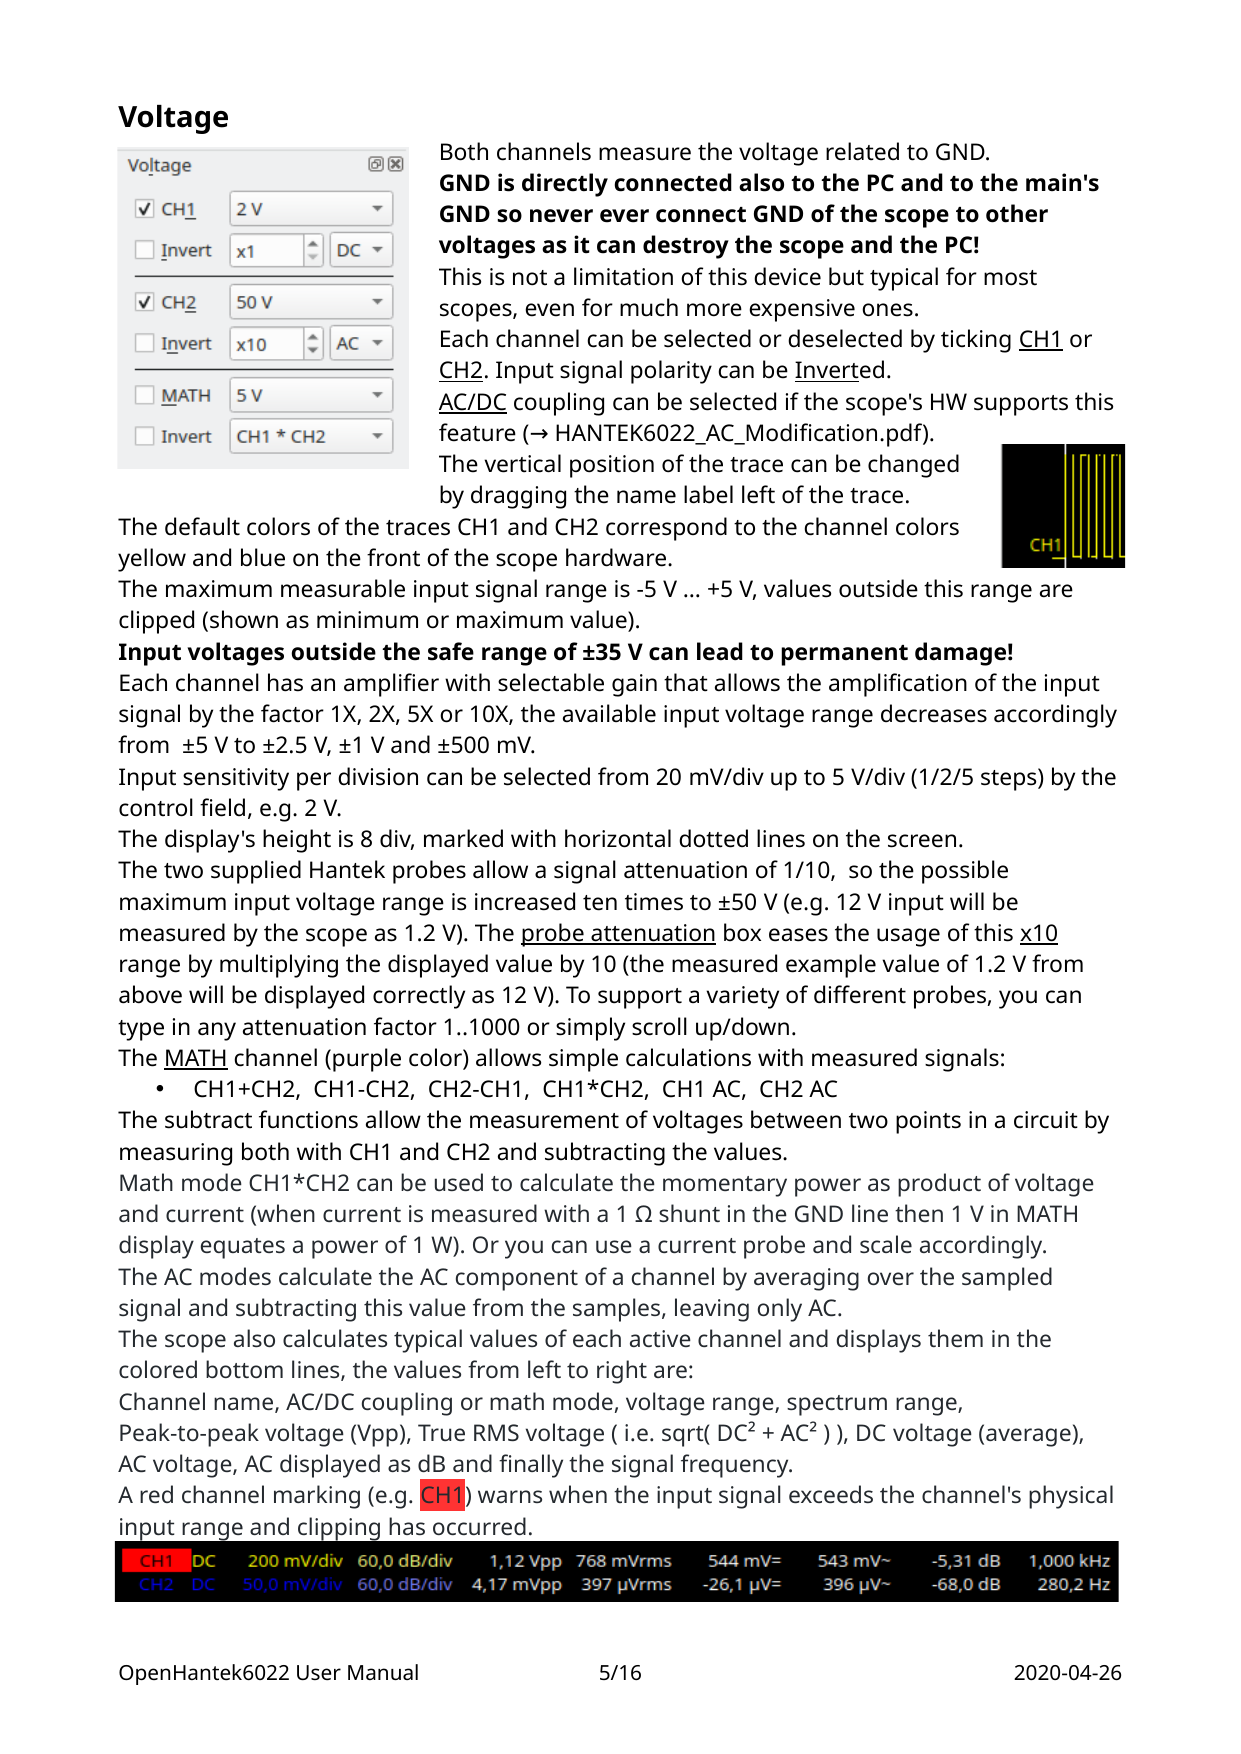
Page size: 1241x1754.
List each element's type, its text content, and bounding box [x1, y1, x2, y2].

text The two supplied Hantek probes allow a signal attenuation of 1/10, so the possible maximum input voltage range is increased ten times to ±50 V (e.g. 12 V input will be measured by the scope as 1.2 V). The probe attenuation box eases the usage of this x10 range by multiplying the displayed value by 10 (the measured example value of 1.2 V from above will be displayed correctly as 12 V). To support a variety of different probes, you can type in any attenuation factor 1..1000 or simply scroll up/down. [118, 854, 1122, 1042]
text The maximum measurable input signal range is -5 V … +5 V, values outside this range are clipped (shown as minimum or maximum value). [118, 573, 1122, 636]
text The display's height is 8 div, marked with horizontal dotted lines on the screen. [118, 823, 1122, 854]
text Both channels measure the voltage related to GND. [118, 136, 1122, 167]
text Each channel can be selected or deselected by ticking CH1 or CH2. Input signal polarity can be Inverted. [409, 323, 1122, 386]
text The MATH channel (purple color) allows simple calculations with measured signals: [118, 1042, 1122, 1073]
text Math mode CH1*CH2 can be used to calculate the momentary power as product of voltage and current (when current is measured with a 1 Ω shunt in the GND line then 1 V in MATH display equates a power of 1 W). Or you can use a current probe and scale accordingly. [118, 1167, 1122, 1261]
text [1024, 448, 1122, 511]
text GND is directly connected also to the PC and to the main's GND so never ever connect GND of the scope to other voltages as it can destroy the scope and the PC! [409, 167, 1122, 261]
text AC/DC coupling can be selected if the scope's HW supports this feature (→ HANTEK6022_AC_Modification.pdf). [409, 386, 1122, 448]
picture [114, 1541, 1119, 1602]
list CH1+CH2, CH1-CH2, CH2-CH1, CH1*CH2, CH1 AC, CH2 AC [156, 1073, 1122, 1104]
text A red channel marking (e.g. CH1) warns when the input signal exceeds the channel's physical input range and clipping has occurred. [118, 1479, 1122, 1542]
subtitle Voltage [118, 96, 1122, 136]
text Each channel has an amplifier with selectable gain that allows the amplification of the input signal by the factor 1X, 2X, 5X or 10X, the available input voltage range decreases accordingly from ±5 V to ±2.5 V, ±1 V and ±500 mV. [118, 667, 1122, 761]
picture [117, 147, 409, 469]
text Channel name, AC/DC coupling or math mode, voltage range, spectrum range, Peak-to-peak voltage (Vpp), True RMS voltage ( i.e. sqrt( DC² + AC² ) ), DC voltage (average), AC voltage, AC displayed as dB and finally the signal frequency. [118, 1386, 1122, 1479]
text The scope also calculates typical values of each active channel and displays them in the colored bottom lines, the values from left to right are: [118, 1323, 1122, 1386]
text Input voltages outside the safe range of ±35 V can lead to permanent damage! [118, 636, 1122, 667]
text The AC modes calculate the AC component of a channel by averaging over the sampled signal and subtracting this value from the samples, leaving only AC. [118, 1261, 1122, 1323]
text Input sensitivity per division can be selected from 20 mV/div up to 5 V/div (1/2/5 steps) by the control field, e.g. 2 V. [118, 761, 1122, 823]
text The vertical position of the trace can be changed by dragging the name label left of the trace. [118, 448, 1000, 511]
text The default colors of the traces CH1 and CH2 correspond to the channel colors yellow and blue on the front of the scope hardware. [118, 511, 1122, 573]
text The subtract functions allow the measurement of voltages between two points in a circuit by measuring both with CH1 and CH2 and subtracting the values. [118, 1104, 1122, 1167]
picture [1000, 444, 1024, 549]
text This is not a limitation of this device but typical for most scopes, even for much more expensive ones. [409, 261, 1122, 323]
